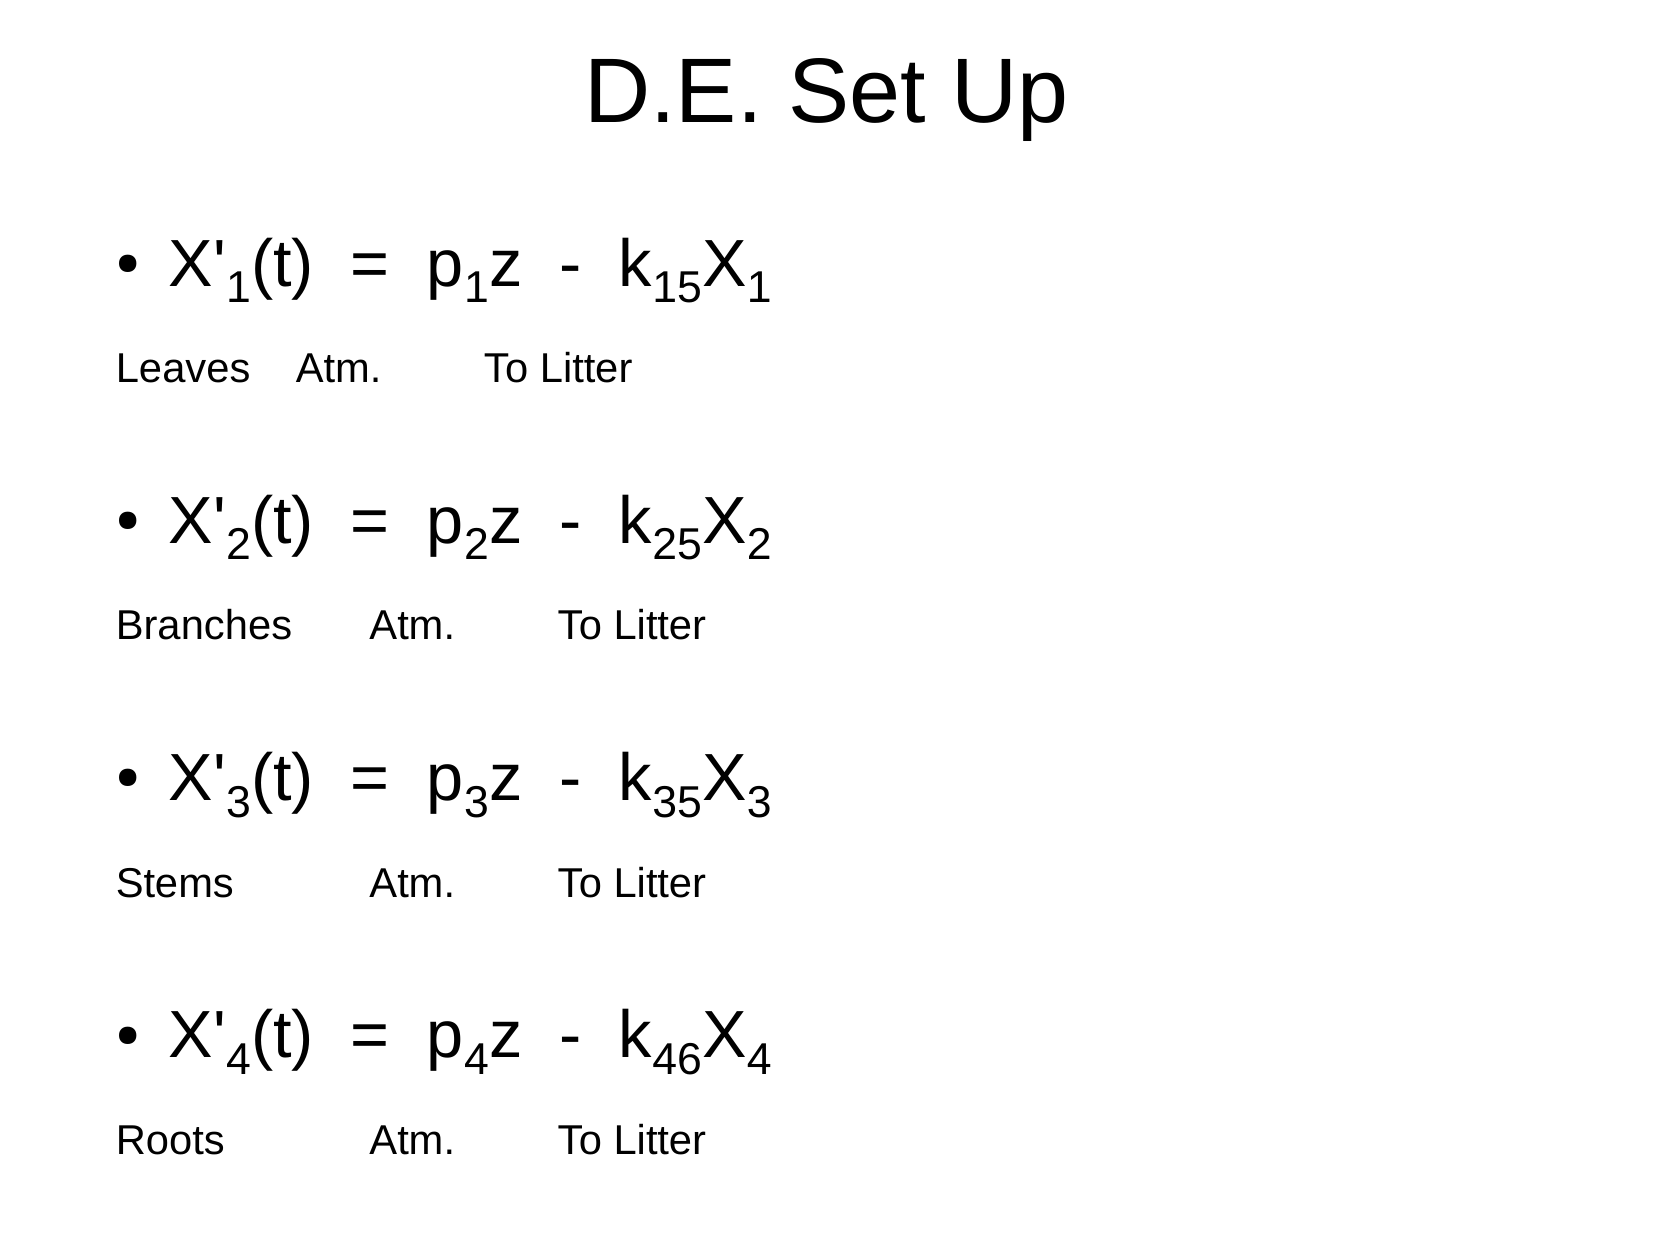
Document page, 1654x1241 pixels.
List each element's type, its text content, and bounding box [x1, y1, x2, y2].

list X'1(t) = p1z - k15X1 Leaves Atm. To Litter X'2(t) = p2z - k25X2 Branches Atm. To Litter X'3(t) = p3z - k35X3 Stems Atm. To Litter X'4(t) = p4z - k46X4 Roots Atm. To Litter [80, 219, 1536, 1170]
title D.E. Set Up [82, 5, 1571, 166]
